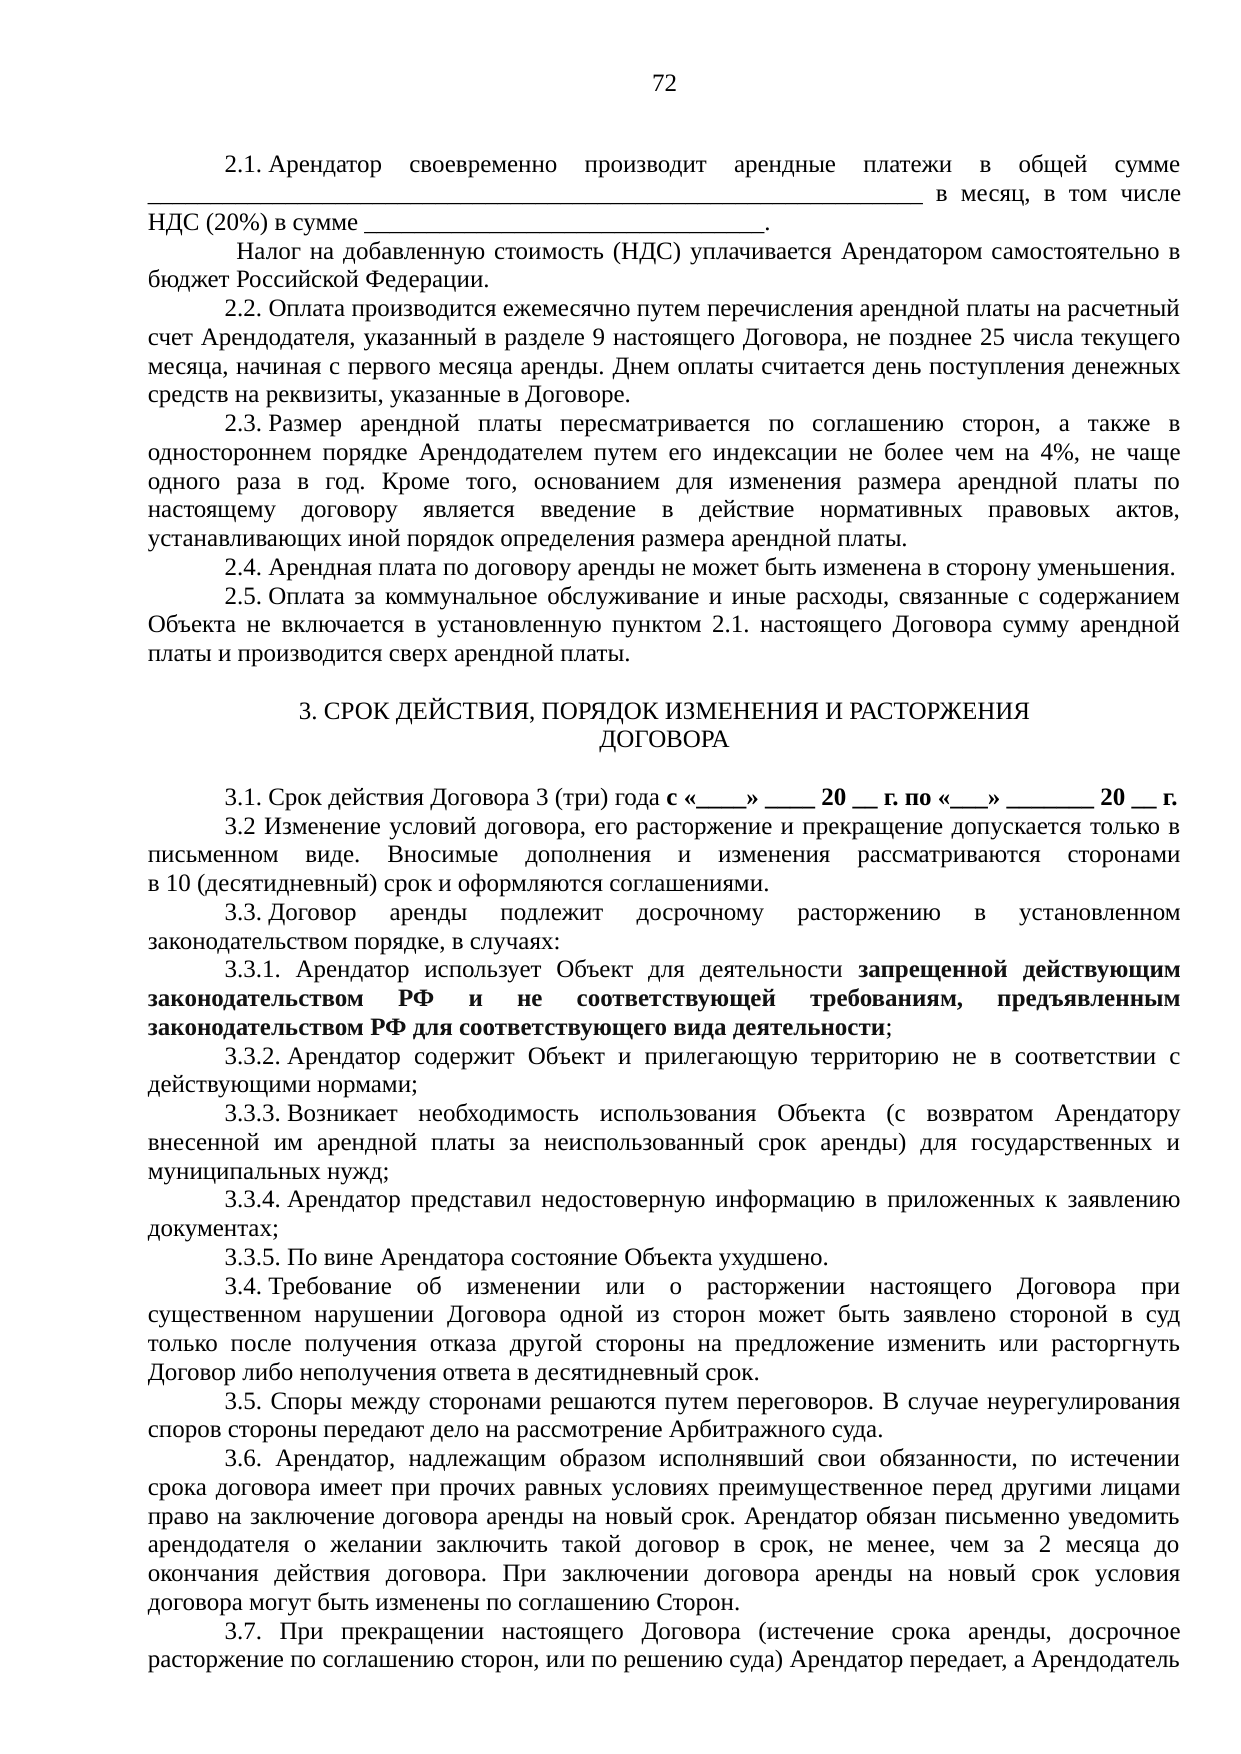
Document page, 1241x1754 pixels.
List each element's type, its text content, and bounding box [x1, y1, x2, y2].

text 3.1. Срок действия Договора 3 (три) года с «____» ____ 20 __ г. по «___» _______ 20 __ г. [148, 782, 1181, 811]
text 3.3.4. Арендатор представил недостоверную информацию в приложенных к заявлению документах; [148, 1184, 1181, 1242]
text 3.2 Изменение условий договора, его расторжение и прекращение допускается только в письменном виде. Вносимые дополнения и изменения рассматриваются сторонами в 10 (десятидневный) срок и оформляются соглашениями. [148, 811, 1181, 897]
text 3.5. Споры между сторонами решаются путем переговоров. В случае неурегулирования споров стороны передают дело на рассмотрение Арбитражного суда. [148, 1386, 1181, 1443]
text 3.4. Требование об изменении или о расторжении настоящего Договора при существенном нарушении Договора одной из сторон может быть заявлено стороной в суд только после получения отказа другой стороны на предложение изменить или расторгнуть Договор либо неполучения ответа в десятидневный срок. [148, 1271, 1181, 1386]
text 2.5. Оплата за коммунальное обслуживание и иные расходы, связанные с содержанием Объекта не включается в установленную пунктом 2.1. настоящего Договора сумму арендной платы и производится сверх арендной платы. [148, 581, 1181, 667]
text 3.3.5. По вине Арендатора состояние Объекта ухудшено. [148, 1242, 1181, 1271]
text 3.3.3. Возникает необходимость использования Объекта (с возвратом Арендатору внесенной им арендной платы за неиспользованный срок аренды) для государственных и муниципальных нужд; [148, 1098, 1181, 1184]
text Налог на добавленную стоимость (НДС) уплачивается Арендатором самостоятельно в бюджет Российской Федерации. [148, 236, 1181, 293]
text 2.3. Размер арендной платы пересматривается по соглашению сторон, а также в одностороннем порядке Арендодателем путем его индексации не более чем на 4%, не чаще одного раза в год. Кроме того, основанием для изменения размера арендной платы по настоящему договору является введение в действие нормативных правовых актов, устанавливающих иной порядок определения размера арендной платы. [148, 408, 1181, 552]
text 3.3.1. Арендатор использует Объект для деятельности запрещенной действующим законодательством РФ и не соответствующей требованиям, предъявленным законодательством РФ для соответствующего вида деятельности; [148, 954, 1181, 1041]
text 3.7. При прекращении настоящего Договора (истечение срока аренды, досрочное расторжение по соглашению сторон, или по решению суда) Арендатор передает, а Арендодатель [148, 1616, 1181, 1673]
text ДОГОВОРА [148, 724, 1181, 753]
text 3.6. Арендатор, надлежащим образом исполнявший свои обязанности, по истечении срока договора имеет при прочих равных условиях преимущественное перед другими лицами право на заключение договора аренды на новый срок. Арендатор обязан письменно уведомить арендодателя о желании заключить такой договор в срок, не менее, чем за 2 месяца до окончания действия договора. При заключении договора аренды на новый срок условия договора могут быть изменены по соглашению Сторон. [148, 1443, 1181, 1616]
text 2.2. Оплата производится ежемесячно путем перечисления арендной платы на расчетный счет Арендодателя, указанный в разделе 9 настоящего Договора, не позднее 25 числа текущего месяца, начиная с первого месяца аренды. Днем оплаты считается день поступления денежных средств на реквизиты, указанные в Договоре. [148, 293, 1181, 408]
text 3.3. Договор аренды подлежит досрочному расторжению в установленном законодательством порядке, в случаях: [148, 897, 1181, 954]
text 2.4. Арендная плата по договору аренды не может быть изменена в сторону уменьшения. [148, 552, 1181, 581]
text 3.3.2. Арендатор содержит Объект и прилегающую территорию не в соответствии с действующими нормами; [148, 1041, 1181, 1098]
text 2.1. Арендатор своевременно производит арендные платежи в общей сумме ______________________________________________________________ в месяц, в том числе НДС (20%) в сумме ________________________________. [148, 149, 1181, 236]
text 3. СРОК ДЕЙСТВИЯ, ПОРЯДОК ИЗМЕНЕНИЯ И РАСТОРЖЕНИЯ [148, 696, 1181, 724]
